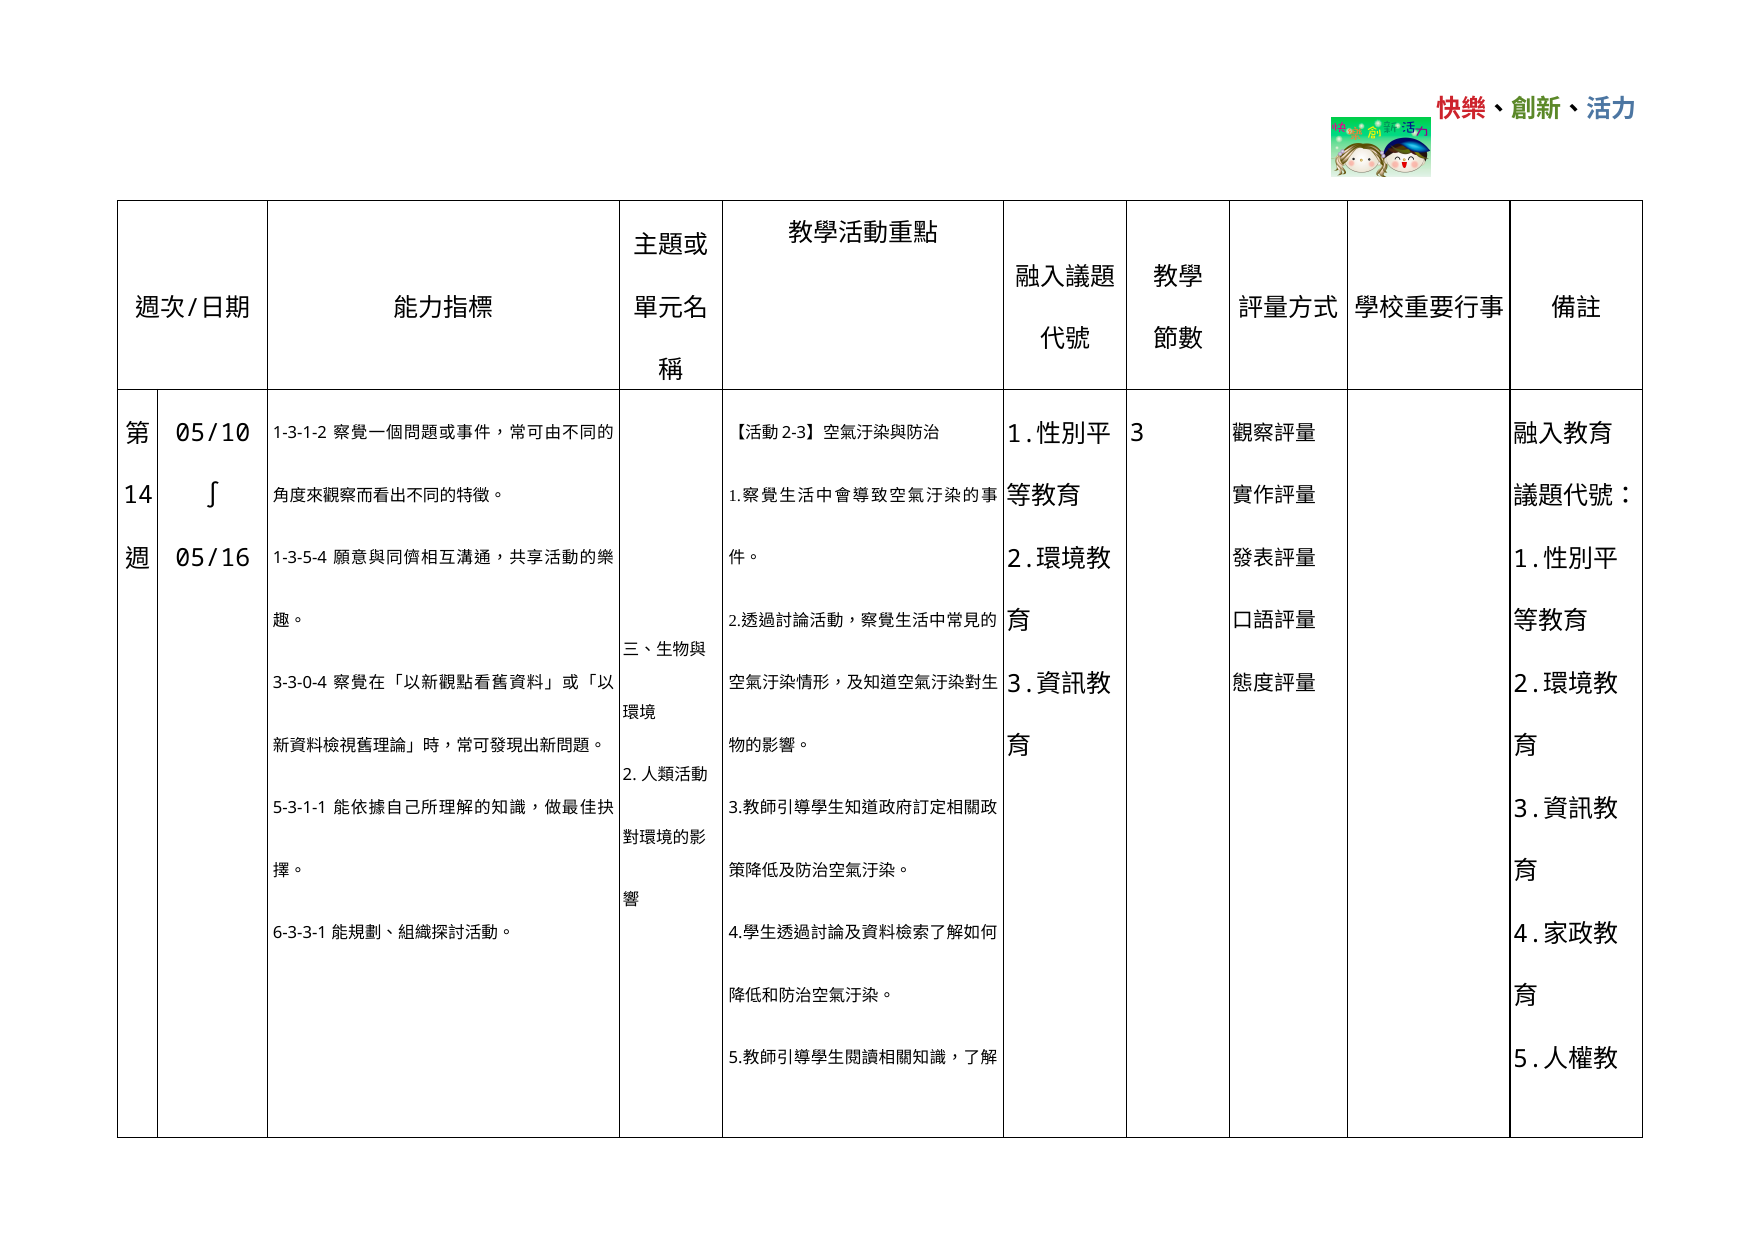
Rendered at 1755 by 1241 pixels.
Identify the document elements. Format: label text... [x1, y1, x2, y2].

table_cell 融入教育 議題代號： 1.性別平等教育 2.環境教育 3.資訊教育 4.家政教育 5.人權教 [1511, 390, 1642, 1137]
table_header 能力指標 [268, 201, 619, 389]
table_header 教學活動重點 [723, 201, 1003, 389]
table_cell 觀察評量 實作評量 發表評量 口語評量 態度評量 [1230, 390, 1347, 1137]
table_cell 第 14 週 [118, 390, 157, 1137]
table_header 主題或 單元名稱 [620, 201, 722, 389]
table_cell 1.性別平等教育 2.環境教育 3.資訊教育 [1004, 390, 1126, 1137]
table_header 融入議題 代號 [1004, 201, 1126, 389]
table_cell [1348, 390, 1509, 1137]
table_header 教學 節數 [1127, 201, 1229, 389]
table_header 備註 [1511, 201, 1642, 389]
table_cell 三、生物與環境 2. 人類活動對環境的影響 [620, 390, 722, 1137]
table_cell 【活動2-3】空氣汙染與防治 1.察覺生活中會導致空氣汙染的事件。 2.透過討論活動，察覺生活中常見的空氣汙染情形，及知道空氣汙染對生物的影響。 3.教師引導學生知道政府訂定相關政策降低及防治空氣汙染。 4.學生透過討論及資料檢索了解如何降低和防治空氣汙染。 5.教師引導學生閱讀相關知識，了解 [723, 390, 1003, 1137]
table_cell 3 [1127, 390, 1229, 1137]
table_cell 05/10 ∫ 05/16 [158, 390, 267, 1137]
table_header 評量方式 [1230, 201, 1347, 389]
table_header 週次/日期 [118, 201, 267, 389]
table_header 學校重要行事 [1348, 201, 1509, 389]
table_cell 1-3-1-2 察覺一個問題或事件，常可由不同的角度來觀察而看出不同的特徵。 1-3-5-4 願意與同儕相互溝通，共享活動的樂趣。 3-3-0-4 察覺在「以新觀點看舊資料」或「以新資料檢視舊理論」時，常可發現出新問題。 5-3-1-1 能依據自己所理解的知識，做最佳抉擇。 6-3-3-1 能規劃、組織探討活動。 [268, 390, 619, 1137]
